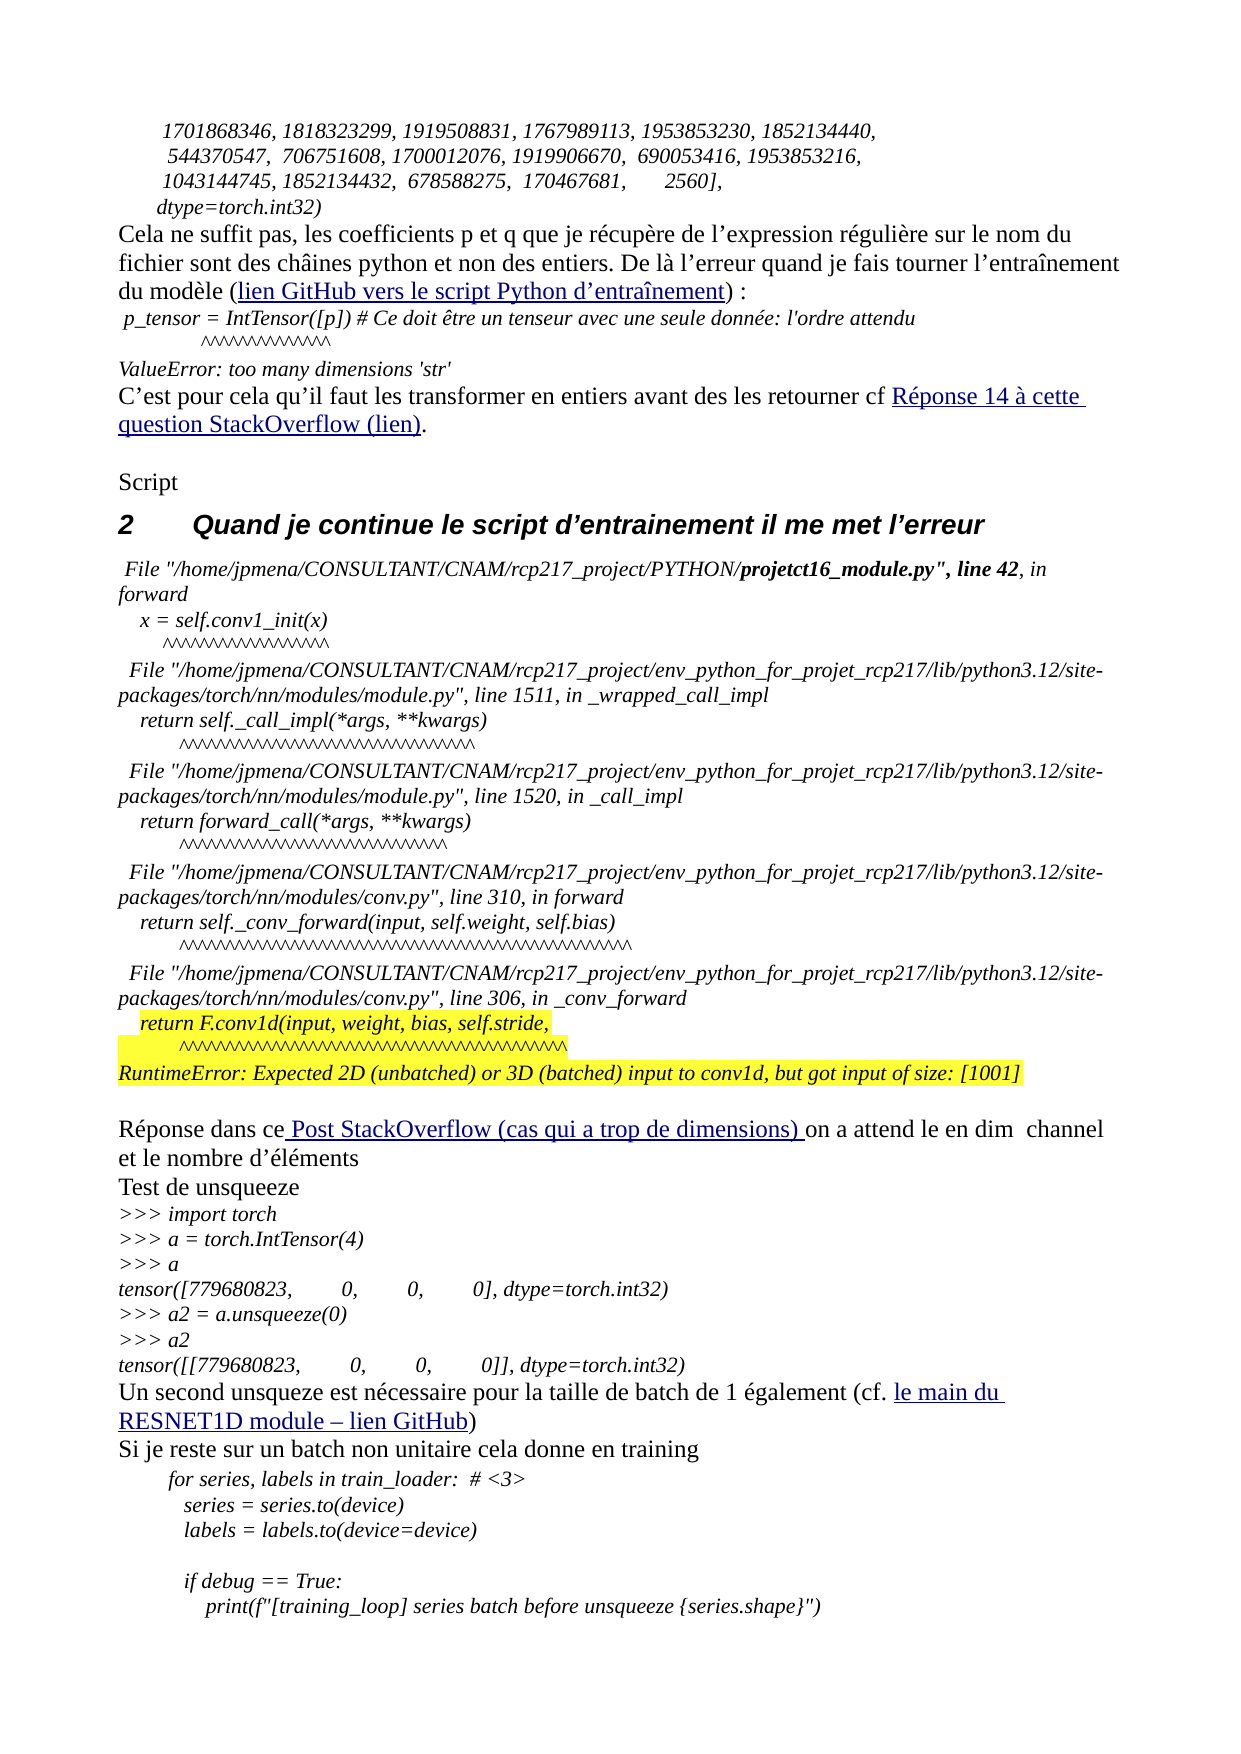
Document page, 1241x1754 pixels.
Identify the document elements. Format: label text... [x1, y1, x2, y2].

text ^^^^^^^^^^^^^^^^^^^^^^^^^^^^^^^^^^^^^^^^^^ [118, 1035, 1122, 1060]
text Test de unsqueeze [118, 1172, 1122, 1201]
text ^^^^^^^^^^^^^^ [118, 330, 1122, 356]
text ^^^^^^^^^^^^^^^^^^^^^^^^^^^^^^^^^^^^^^^^^^^^^^^^^ [118, 934, 1122, 959]
text return forward_call(*args, **kwargs) [118, 808, 1122, 833]
text if debug == True: [118, 1568, 1122, 1593]
text 1701868346, 1818323299, 1919508831, 1767989113, 1953853230, 1852134440, [118, 118, 1122, 143]
text >>> a2 = a.unsqueeze(0) [118, 1301, 1122, 1327]
text return F.conv1d(input, weight, bias, self.stride, [118, 1010, 1122, 1035]
text File "/home/jpmena/CONSULTANT/CNAM/rcp217_project/env_python_for_projet_rcp217/lib/python3.12/site-packages/torch/nn/modules/module.py", line 1511, in _wrapped_call_impl [118, 657, 1122, 707]
text p_tensor = IntTensor([p]) # Ce doit être un tenseur avec une seule donnée: l'ordre attendu [118, 305, 1122, 330]
text Cela ne suffit pas, les coefficients p et q que je récupère de l’expression régulière sur le nom du fichier sont des châines python et non des entiers. De là l’erreur quand je fais tourner l’entraînement du modèle (lien GitHub vers le script Python d’entraînement) : [118, 219, 1122, 305]
text 1043144745, 1852134432, 678588275, 170467681, 2560], [118, 168, 1122, 194]
text >>> import torch [118, 1201, 1122, 1226]
text x = self.conv1_init(x) [118, 607, 1122, 632]
text tensor([779680823, 0, 0, 0], dtype=torch.int32) [118, 1276, 1122, 1301]
text ValueError: too many dimensions 'str' [118, 356, 1122, 381]
text series = series.to(device) [118, 1492, 1122, 1517]
text File "/home/jpmena/CONSULTANT/CNAM/rcp217_project/PYTHON/projetct16_module.py", line 42, in forward [118, 553, 1122, 607]
text ^^^^^^^^^^^^^^^^^^^^^^^^^^^^^ [118, 833, 1122, 859]
text RuntimeError: Expected 2D (unbatched) or 3D (batched) input to conv1d, but got input of size: [1001] [118, 1060, 1122, 1086]
text print(f"[training_loop] series batch before unsqueeze {series.shape}") [118, 1593, 1122, 1618]
text Un second unsqueze est nécessaire pour la taille de batch de 1 également (cf. le main du RESNET1D module – lien GitHub) [118, 1377, 1122, 1434]
text return self._conv_forward(input, self.weight, self.bias) [118, 909, 1122, 934]
text dtype=torch.int32) [118, 194, 1122, 219]
text File "/home/jpmena/CONSULTANT/CNAM/rcp217_project/env_python_for_projet_rcp217/lib/python3.12/site-packages/torch/nn/modules/conv.py", line 310, in forward [118, 859, 1122, 909]
text Réponse dans ce Post StackOverflow (cas qui a trop de dimensions) on a attend le en dim channel et le nombre d’éléments [118, 1114, 1122, 1172]
text tensor([[779680823, 0, 0, 0]], dtype=torch.int32) [118, 1352, 1122, 1377]
text ^^^^^^^^^^^^^^^^^^^^^^^^^^^^^^^^ [118, 733, 1122, 758]
text C’est pour cela qu’il faut les transformer en entiers avant des les retourner cf Réponse 14 à cette question StackOverflow (lien). [118, 381, 1122, 438]
text File "/home/jpmena/CONSULTANT/CNAM/rcp217_project/env_python_for_projet_rcp217/lib/python3.12/site-packages/torch/nn/modules/conv.py", line 306, in _conv_forward [118, 959, 1122, 1010]
text >>> a2 [118, 1327, 1122, 1352]
text Si je reste sur un batch non unitaire cela donne en training [118, 1434, 1122, 1463]
text labels = labels.to(device=device) [118, 1517, 1122, 1542]
subtitle Quand je continue le script d’entrainement il me met l’erreur [118, 508, 1122, 540]
text >>> a = torch.IntTensor(4) [118, 1226, 1122, 1251]
text 544370547, 706751608, 1700012076, 1919906670, 690053416, 1953853216, [118, 143, 1122, 168]
text return self._call_impl(*args, **kwargs) [118, 707, 1122, 733]
text for series, labels in train_loader: # <3> [118, 1463, 1122, 1492]
text >>> a [118, 1251, 1122, 1276]
text File "/home/jpmena/CONSULTANT/CNAM/rcp217_project/env_python_for_projet_rcp217/lib/python3.12/site-packages/torch/nn/modules/module.py", line 1520, in _call_impl [118, 758, 1122, 808]
text ^^^^^^^^^^^^^^^^^^ [118, 632, 1122, 657]
text Script [118, 467, 1122, 496]
